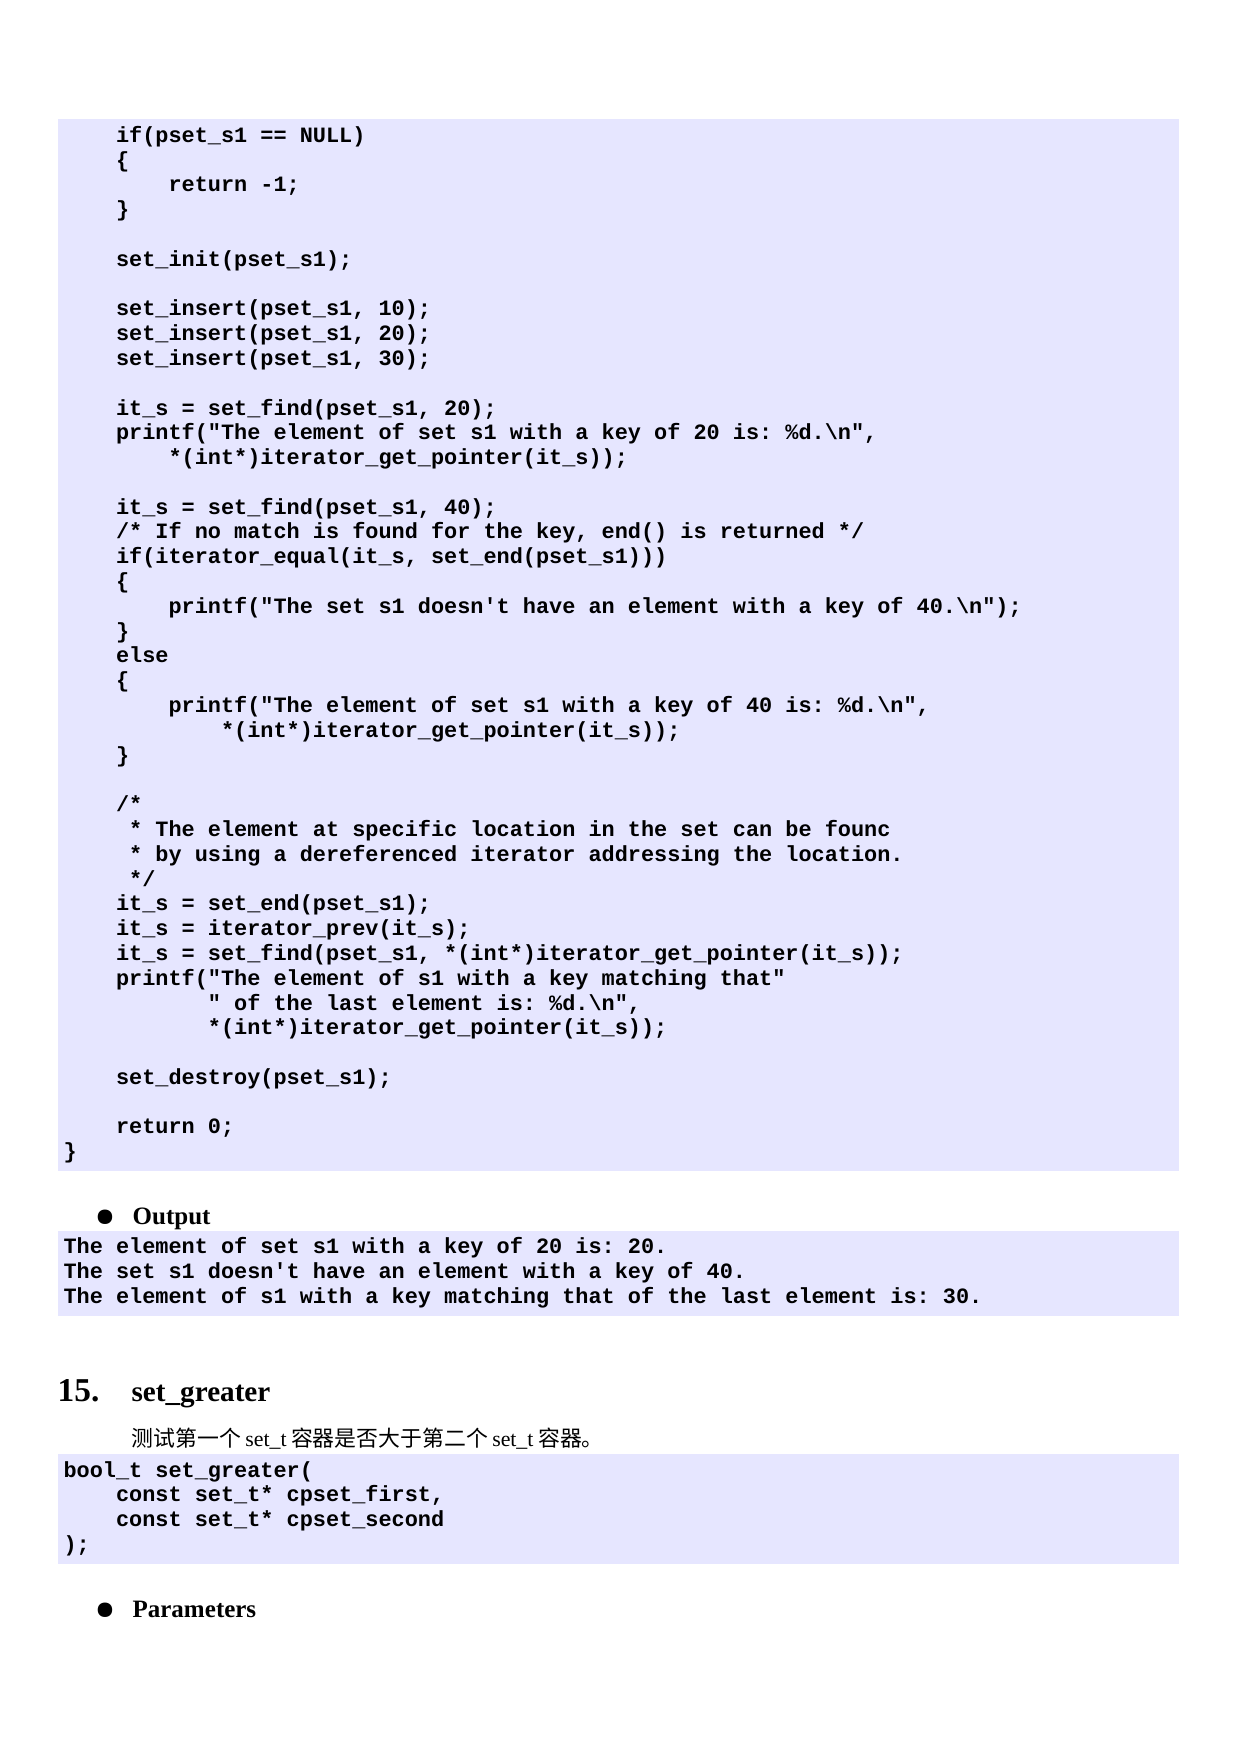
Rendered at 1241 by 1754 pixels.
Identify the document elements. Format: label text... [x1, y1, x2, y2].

subtitle set_greater [57, 1370, 1179, 1409]
list Parameters [95, 1594, 1179, 1622]
table_header if(pset_s1 == NULL) { return -1; } set_init(pset_s1); set_insert(pset_s1, 10); set_insert(pset_s1, 20); set_insert(pset_s1, 30); it_s = set_find(pset_s1, 20); printf("The element of set s1 with a key of 20 is: %d.\n", *(int*)iterator_get_pointer(it_s)); it_s = set_find(pset_s1, 40); /* If no match is found for the key, end() is returned */ if(iterator_equal(it_s, set_end(pset_s1))) { printf("The set s1 doesn't have an element with a key of 40.\n"); } else { printf("The element of set s1 with a key of 40 is: %d.\n", *(int*)iterator_get_pointer(it_s)); } /* * The element at specific location in the set can be founc * by using a dereferenced iterator addressing the location. */ it_s = set_end(pset_s1); it_s = iterator_prev(it_s); it_s = set_find(pset_s1, *(int*)iterator_get_pointer(it_s)); printf("The element of s1 with a key matching that" " of the last element is: %d.\n", *(int*)iterator_get_pointer(it_s)); set_destroy(pset_s1); return 0; } [58, 119, 1179, 1171]
list Output [95, 1201, 1179, 1229]
table_header The element of set s1 with a key of 20 is: 20. The set s1 doesn't have an element with a key of 40. The element of s1 with a key matching that of the last element is: 30. [58, 1231, 1179, 1316]
table_header bool_t set_greater( const set_t* cpset_first, const set_t* cpset_second ); [58, 1454, 1179, 1564]
text 测试第一个set_t容器是否大于第二个set_t容器。 [57, 1421, 1179, 1453]
